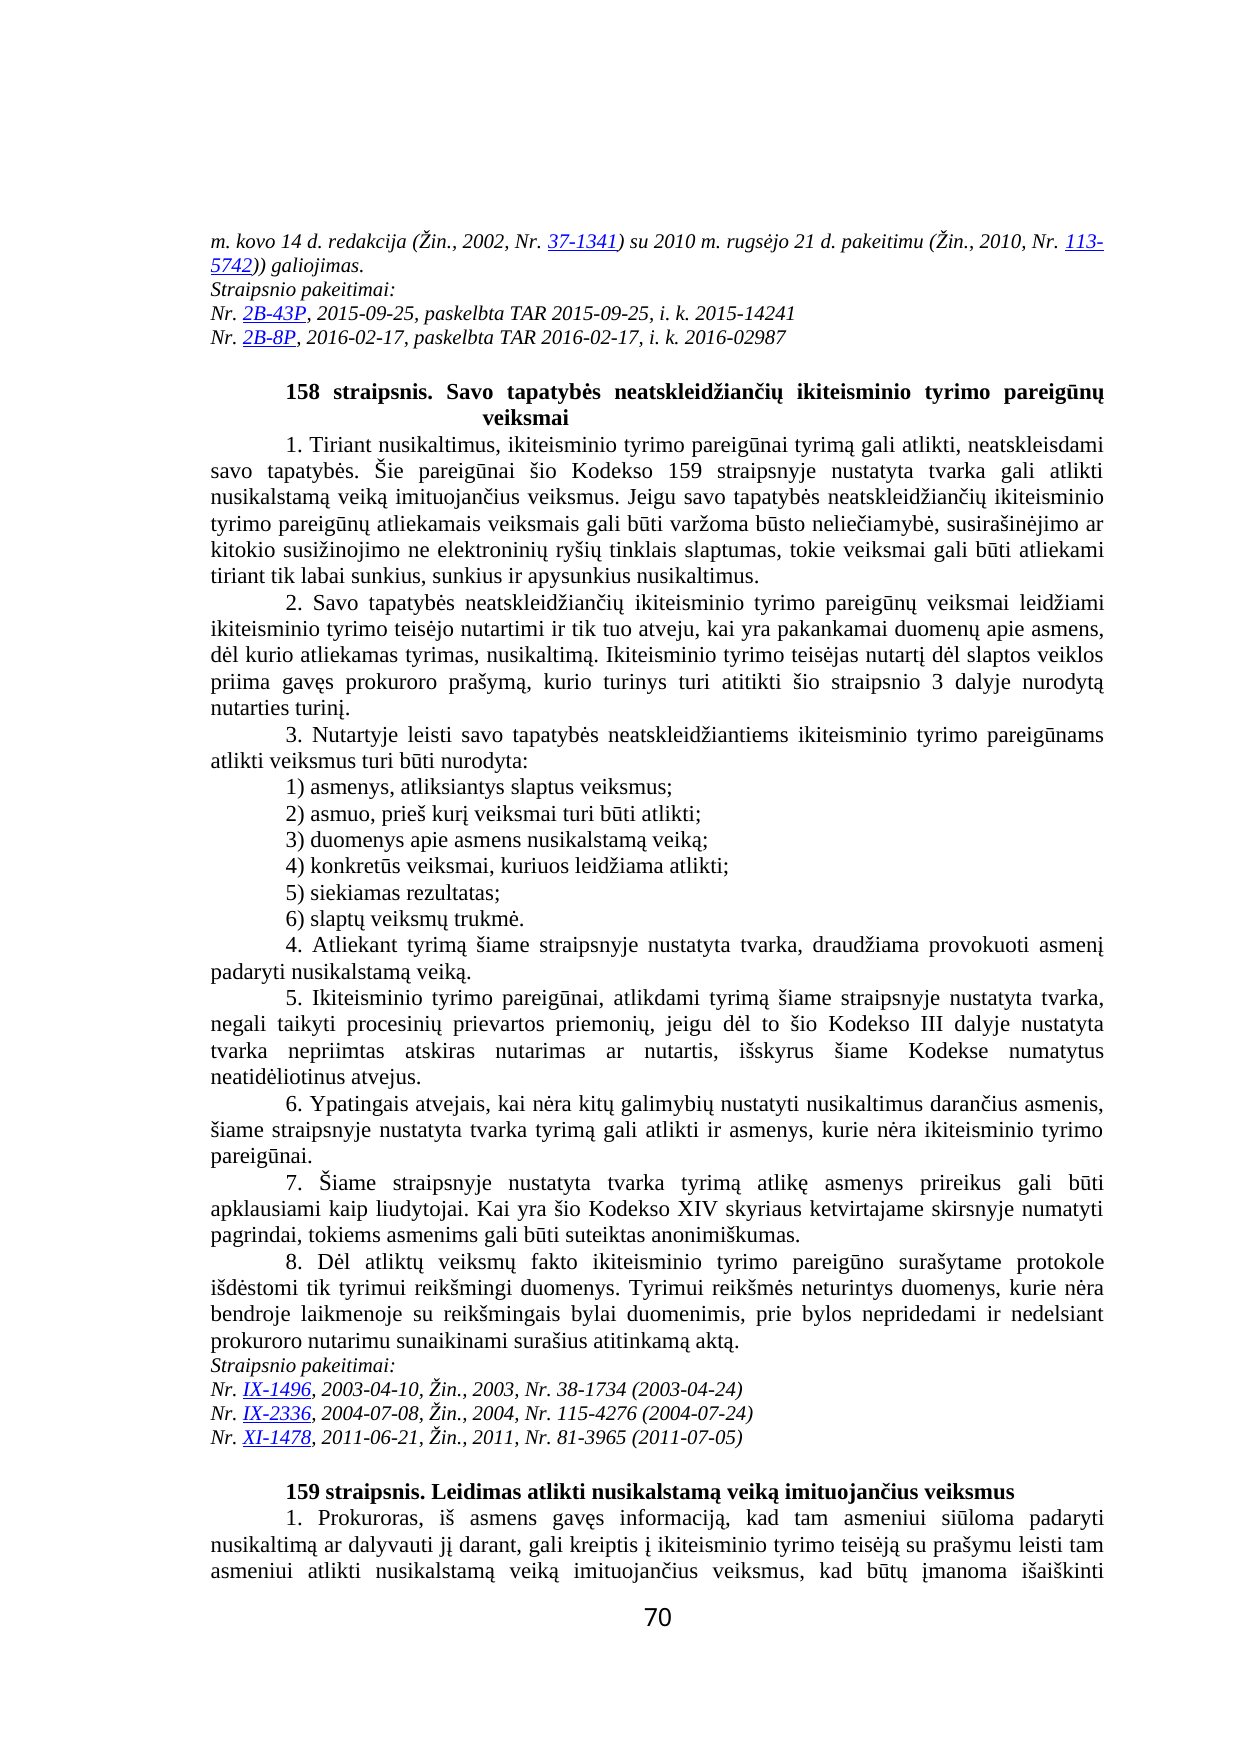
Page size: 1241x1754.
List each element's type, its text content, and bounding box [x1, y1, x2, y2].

text 3) duomenys apie asmens nusikalstamą veiką; [210, 826, 1105, 852]
text 6) slaptų veiksmų trukmė. [210, 905, 1105, 931]
text 159 straipsnis. Leidimas atlikti nusikalstamą veiką imituojančius veiksmus [210, 1478, 1105, 1504]
text Nr. IX-2336, 2004-07-08, Žin., 2004, Nr. 115-4276 (2004-07-24) [210, 1401, 1105, 1425]
text 2) asmuo, prieš kurį veiksmai turi būti atlikti; [210, 800, 1105, 826]
text Straipsnio pakeitimai: [210, 1353, 1105, 1377]
text 6. Ypatingais atvejais, kai nėra kitų galimybių nustatyti nusikaltimus darančius asmenis, šiame straipsnyje nustatyta tvarka tyrimą gali atlikti ir asmenys, kurie nėra ikiteisminio tyrimo pareigūnai. [210, 1089, 1105, 1169]
text Nr. IX-1496, 2003-04-10, Žin., 2003, Nr. 38-1734 (2003-04-24) [210, 1377, 1105, 1401]
text 5. Ikiteisminio tyrimo pareigūnai, atlikdami tyrimą šiame straipsnyje nustatyta tvarka, negali taikyti procesinių prievartos priemonių, jeigu dėl to šio Kodekso III dalyje nustatyta tvarka nepriimtas atskiras nutarimas ar nutartis, išskyrus šiame Kodekse numatytus neatidėliotinus atvejus. [210, 984, 1105, 1089]
text 1) asmenys, atliksiantys slaptus veiksmus; [210, 773, 1105, 800]
text 4. Atliekant tyrimą šiame straipsnyje nustatyta tvarka, draudžiama provokuoti asmenį padaryti nusikalstamą veiką. [210, 931, 1105, 984]
text Nr. XI-1478, 2011-06-21, Žin., 2011, Nr. 81-3965 (2011-07-05) [210, 1425, 1105, 1449]
text 158 straipsnis. Savo tapatybės neatskleidžiančių ikiteisminio tyrimo pareigūnų veiksmai [285, 378, 1105, 431]
text 5) siekiamas rezultatas; [210, 879, 1105, 905]
text 1. Tiriant nusikaltimus, ikiteisminio tyrimo pareigūnai tyrimą gali atlikti, neatskleisdami savo tapatybės. Šie pareigūnai šio Kodekso 159 straipsnyje nustatyta tvarka gali atlikti nusikalstamą veiką imituojančius veiksmus. Jeigu savo tapatybės neatskleidžiančių ikiteisminio tyrimo pareigūnų atliekamais veiksmais gali būti varžoma būsto neliečiamybė, susirašinėjimo ar kitokio susižinojimo ne elektroninių ryšių tinklais slaptumas, tokie veiksmai gali būti atliekami tiriant tik labai sunkius, sunkius ir apysunkius nusikaltimus. [210, 431, 1105, 589]
text 4) konkretūs veiksmai, kuriuos leidžiama atlikti; [210, 852, 1105, 879]
text Nr. 2B-43P, 2015-09-25, paskelbta TAR 2015-09-25, i. k. 2015-14241 [210, 301, 1105, 325]
text 1. Prokuroras, iš asmens gavęs informaciją, kad tam asmeniui siūloma padaryti nusikaltimą ar dalyvauti jį darant, gali kreiptis į ikiteisminio tyrimo teisėją su prašymu leisti tam asmeniui atlikti nusikalstamą veiką imituojančius veiksmus, kad būtų įmanoma išaiškinti [210, 1504, 1105, 1583]
text 3. Nutartyje leisti savo tapatybės neatskleidžiantiems ikiteisminio tyrimo pareigūnams atlikti veiksmus turi būti nurodyta: [210, 721, 1105, 773]
text 8. Dėl atliktų veiksmų fakto ikiteisminio tyrimo pareigūno surašytame protokole išdėstomi tik tyrimui reikšmingi duomenys. Tyrimui reikšmės neturintys duomenys, kurie nėra bendroje laikmenoje su reikšmingais bylai duomenimis, prie bylos nepridedami ir nedelsiant prokuroro nutarimu sunaikinami surašius atitinkamą aktą. [210, 1248, 1105, 1353]
text Straipsnio pakeitimai: [210, 277, 1105, 301]
text Nr. 2B-8P, 2016-02-17, paskelbta TAR 2016-02-17, i. k. 2016-02987 [210, 325, 1105, 349]
text 7. Šiame straipsnyje nustatyta tvarka tyrimą atlikę asmenys prireikus gali būti apklausiami kaip liudytojai. Kai yra šio Kodekso XIV skyriaus ketvirtajame skirsnyje numatyti pagrindai, tokiems asmenims gali būti suteiktas anonimiškumas. [210, 1169, 1105, 1248]
text 2. Savo tapatybės neatskleidžiančių ikiteisminio tyrimo pareigūnų veiksmai leidžiami ikiteisminio tyrimo teisėjo nutartimi ir tik tuo atveju, kai yra pakankamai duomenų apie asmens, dėl kurio atliekamas tyrimas, nusikaltimą. Ikiteisminio tyrimo teisėjas nutartį dėl slaptos veiklos priima gavęs prokuroro prašymą, kurio turinys turi atitikti šio straipsnio 3 dalyje nurodytą nutarties turinį. [210, 589, 1105, 721]
text m. kovo 14 d. redakcija (Žin., 2002, Nr. 37-1341) su 2010 m. rugsėjo 21 d. pakeitimu (Žin., 2010, Nr. 113-5742)) galiojimas. [210, 229, 1105, 277]
